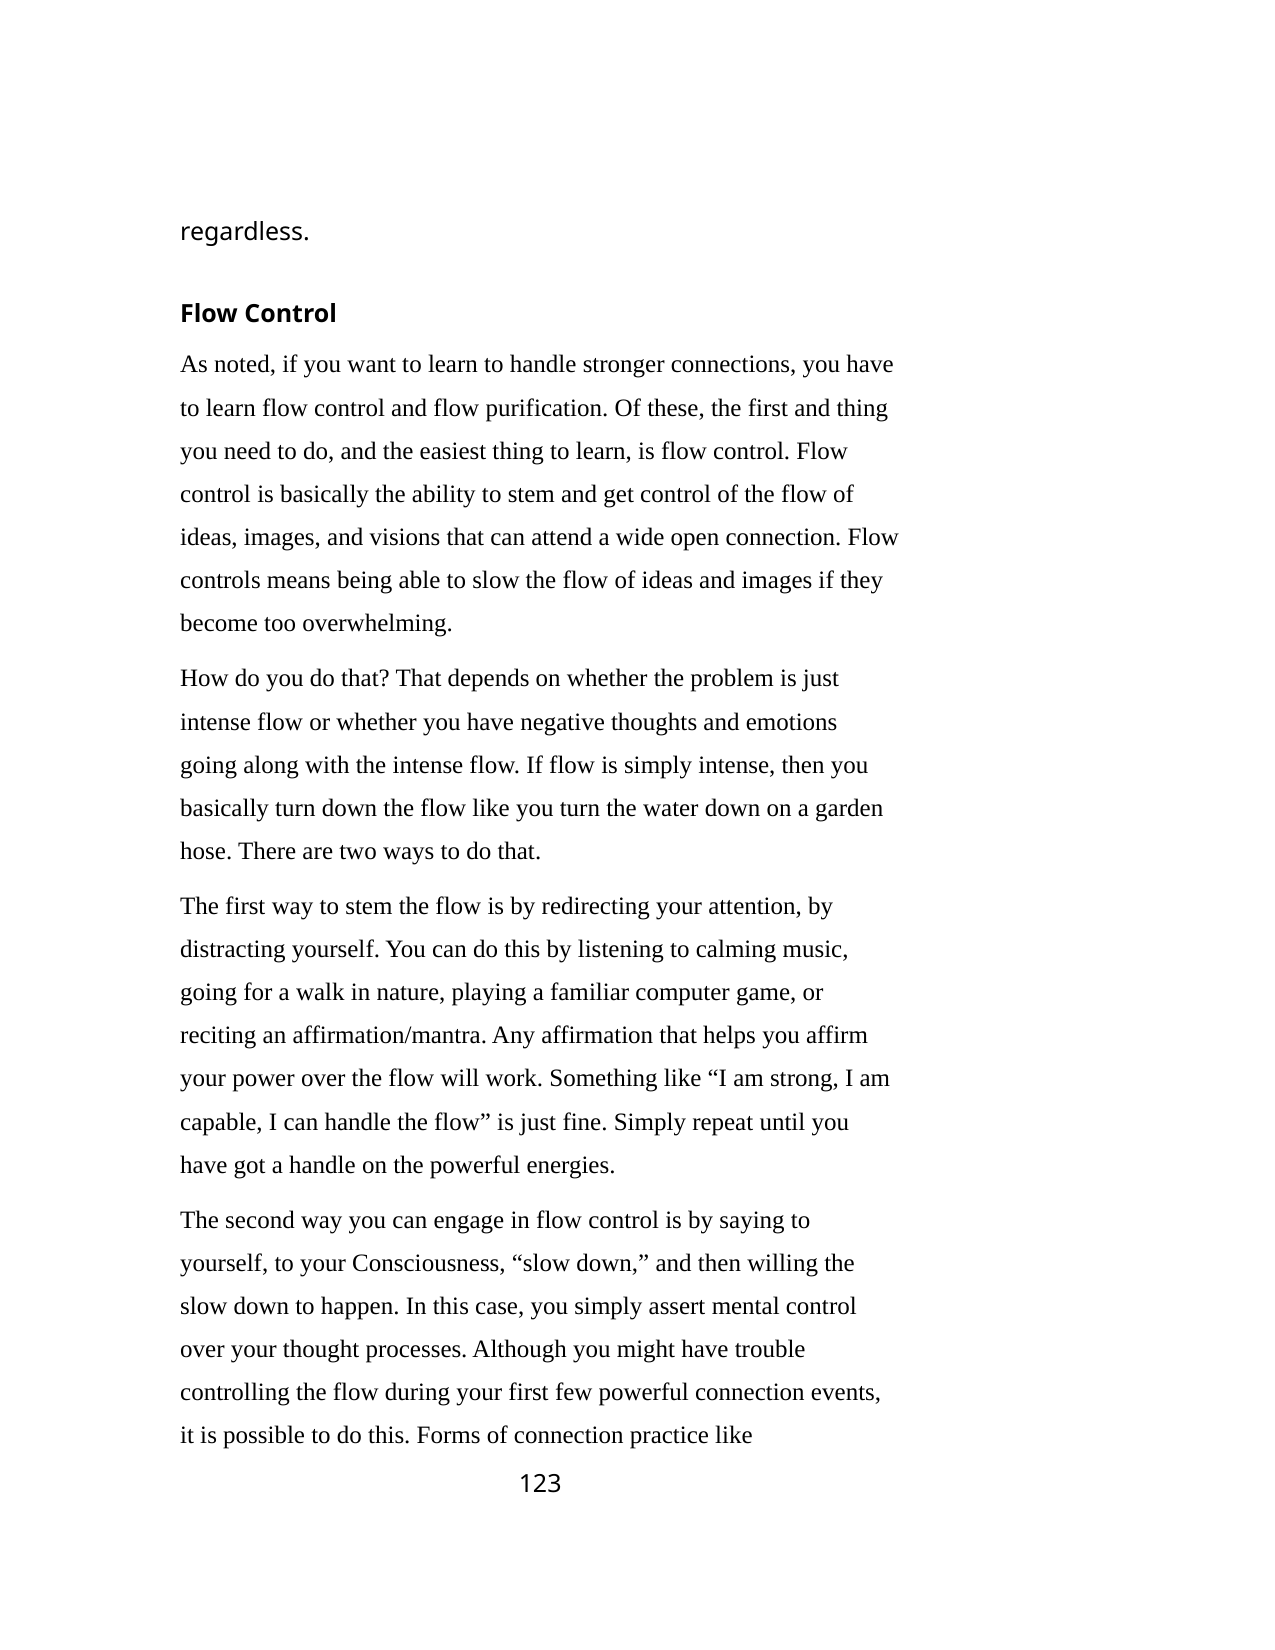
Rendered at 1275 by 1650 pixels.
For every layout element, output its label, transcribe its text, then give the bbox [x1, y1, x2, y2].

text As noted, if you want to learn to handle stronger connections, you have to learn flow control and flow purification. Of these, the first and thing you need to do, and the easiest thing to learn, is flow control. Flow control is basically the ability to stem and get control of the flow of ideas, images, and visions that can attend a wide open connection. Flow controls means being able to slow the flow of ideas and images if they become too overwhelming. [180, 349, 900, 637]
text The second way you can engage in flow control is by saying to yourself, to your Consciousness, “slow down,” and then willing the slow down to happen. In this case, you simply assert mental control over your thought processes. Although you might have trouble controlling the flow during your first few powerful connection events, it is possible to do this. Forms of connection practice like [180, 1205, 900, 1449]
text The first way to stem the flow is by redirecting your attention, by distracting yourself. You can do this by listening to calming music, going for a walk in nature, playing a familiar computer game, or reciting an affirmation/mantra. Any affirmation that helps you affirm your power over the flow will work. Something like “I am strong, I am capable, I can handle the flow” is just fine. Simply repeat until you have got a handle on the powerful energies. [180, 891, 900, 1178]
text How do you do that? That depends on whether the problem is just intense flow or whether you have negative thoughts and emotions going along with the intense flow. If flow is simply intense, then you basically turn down the flow like you turn the water down on a garden hose. There are two ways to do that. [180, 663, 900, 865]
subtitle Flow Control [180, 296, 900, 330]
text regardless. [180, 213, 900, 248]
